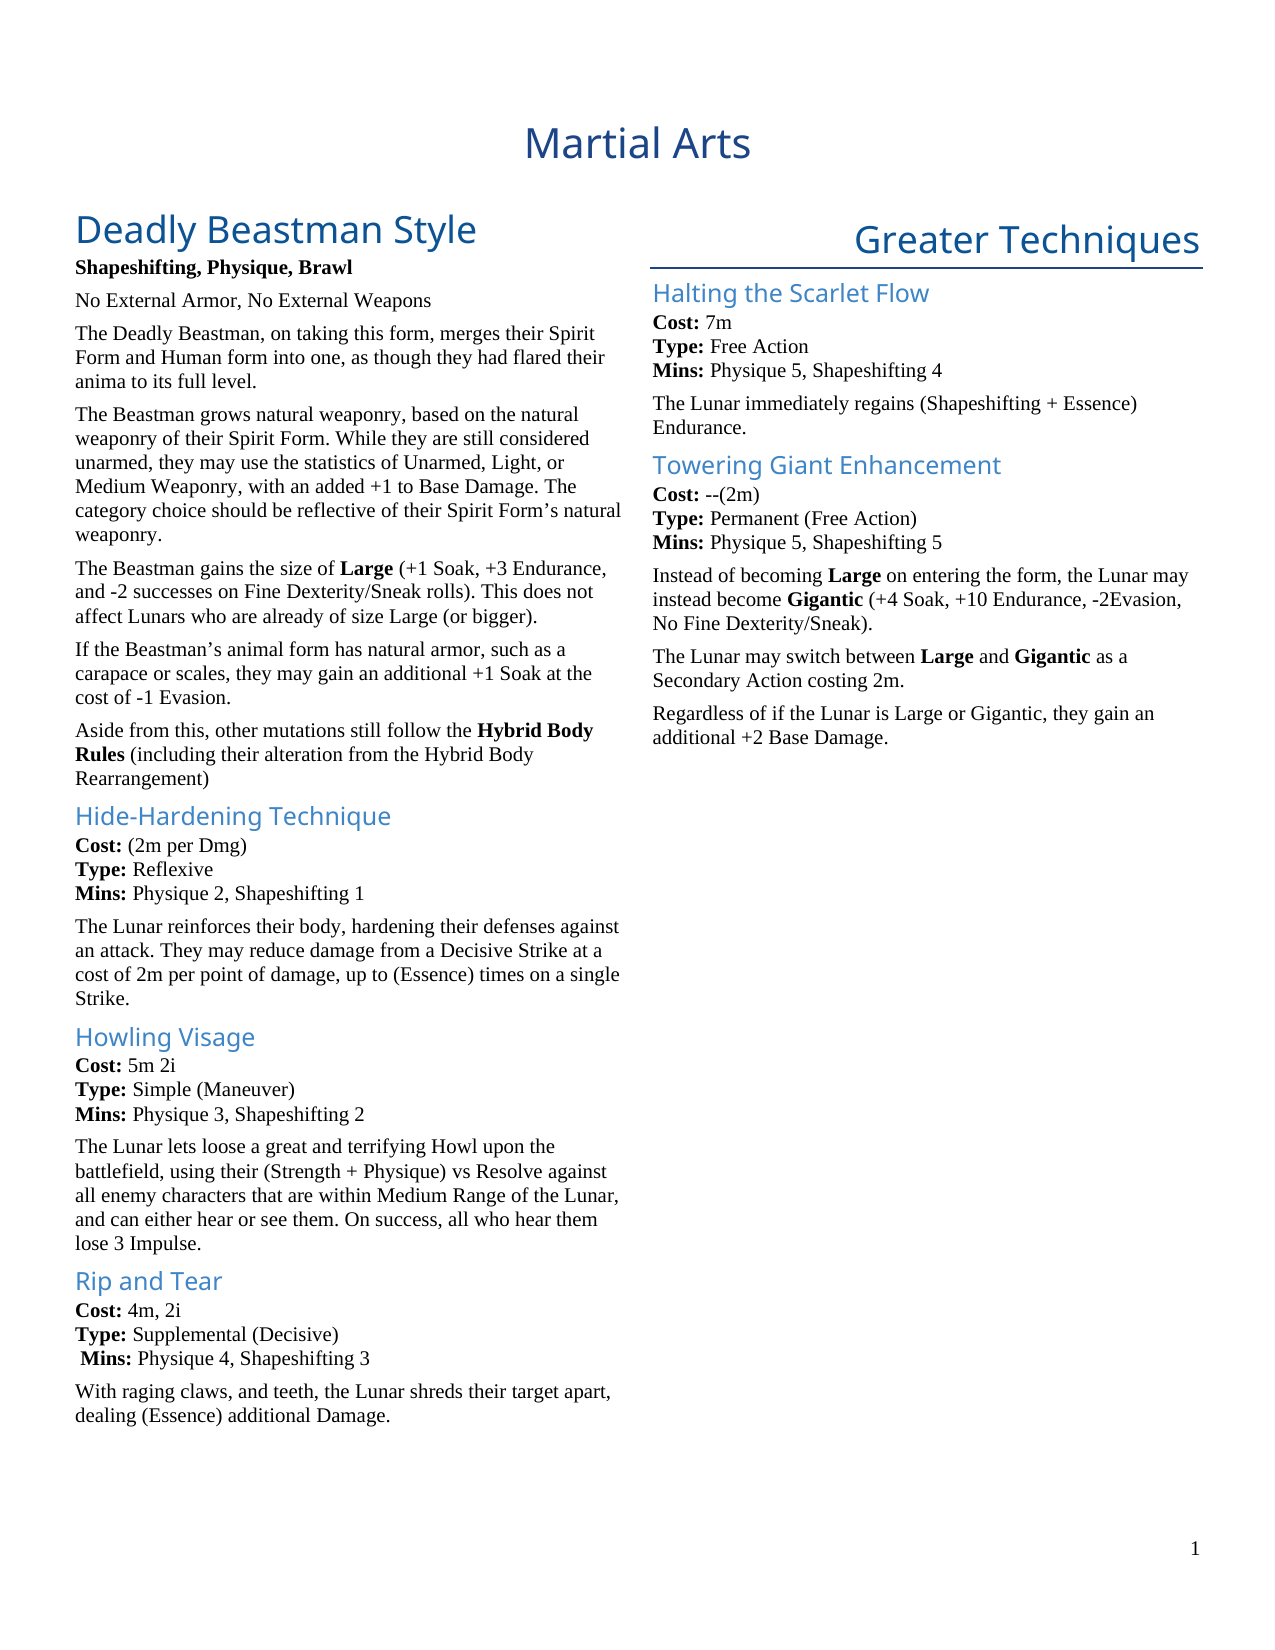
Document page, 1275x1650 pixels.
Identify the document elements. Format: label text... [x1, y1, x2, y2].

text The Deadly Beastman, on taking this form, merges their Spirit Form and Human form into one, as though they had flared their anima to its full level. [75, 321, 622, 393]
text If the Beastman’s animal form has natural armor, such as a carapace or scales, they may gain an additional +1 Soak at the cost of -1 Evasion. [75, 637, 622, 709]
subtitle Deadly Beastman Style [75, 204, 622, 255]
text Cost: (2m per Dmg) Type: Reflexive Mins: Physique 2, Shapeshifting 1 [75, 833, 622, 905]
text Instead of becoming Large on entering the form, the Lunar may instead become Gigantic (+4 Soak, +10 Endurance, -2Evasion, No Fine Dexterity/Sneak). [652, 563, 1200, 635]
subtitle Howling Visage [75, 1019, 622, 1053]
text Shapeshifting, Physique, Brawl [75, 255, 622, 279]
subtitle Rip and Tear [75, 1264, 622, 1298]
text Regardless of if the Lunar is Large or Gigantic, they gain an additional +2 Base Damage. [652, 701, 1200, 749]
text The Lunar may switch between Large and Gigantic as a Secondary Action costing 2m. [652, 644, 1200, 692]
text No External Armor, No External Weapons [75, 288, 622, 312]
subtitle Towering Giant Enhancement [652, 448, 1200, 482]
text Aside from this, other mutations still follow the Hybrid Body Rules (including their alteration from the Hybrid Body Rearrangement) [75, 718, 622, 790]
subtitle Martial Arts [75, 114, 1200, 171]
text Cost: 7m Type: Free Action Mins: Physique 5, Shapeshifting 4 [652, 309, 1200, 382]
subtitle Hide-Hardening Technique [75, 799, 622, 833]
text The Lunar reinforces their body, hardening their defenses against an attack. They may reduce damage from a Decisive Strike at a cost of 2m per point of damage, up to (Essence) times on a single Strike. [75, 914, 622, 1010]
text Cost: 4m, 2i Type: Supplemental (Decisive) Mins: Physique 4, Shapeshifting 3 [75, 1298, 622, 1370]
subtitle Greater Techniques [649, 210, 1203, 269]
text Cost: 5m 2i Type: Simple (Maneuver) Mins: Physique 3, Shapeshifting 2 [75, 1053, 622, 1126]
text The Lunar lets loose a great and terrifying Howl upon the battlefield, using their (Strength + Physique) vs Resolve against all enemy characters that are within Medium Range of the Lunar, and can either hear or see them. On success, all who hear them lose 3 Impulse. [75, 1134, 622, 1255]
text The Beastman grows natural weaponry, based on the natural weaponry of their Spirit Form. While they are still considered unarmed, they may use the statistics of Unarmed, Light, or Medium Weaponry, with an added +1 to Base Damage. The category choice should be reflective of their Spirit Form’s natural weaponry. [75, 402, 622, 546]
subtitle Halting the Scarlet Flow [652, 276, 1200, 309]
text Cost: --(2m) Type: Permanent (Free Action) Mins: Physique 5, Shapeshifting 5 [652, 482, 1200, 554]
text With raging claws, and teeth, the Lunar shreds their target apart, dealing (Essence) additional Damage. [75, 1379, 622, 1427]
text The Beastman gains the size of Large (+1 Soak, +3 Endurance, and -2 successes on Fine Dexterity/Sneak rolls). This does not affect Lunars who are already of size Large (or bigger). [75, 555, 622, 628]
text The Lunar immediately regains (Shapeshifting + Essence) Endurance. [652, 391, 1200, 439]
